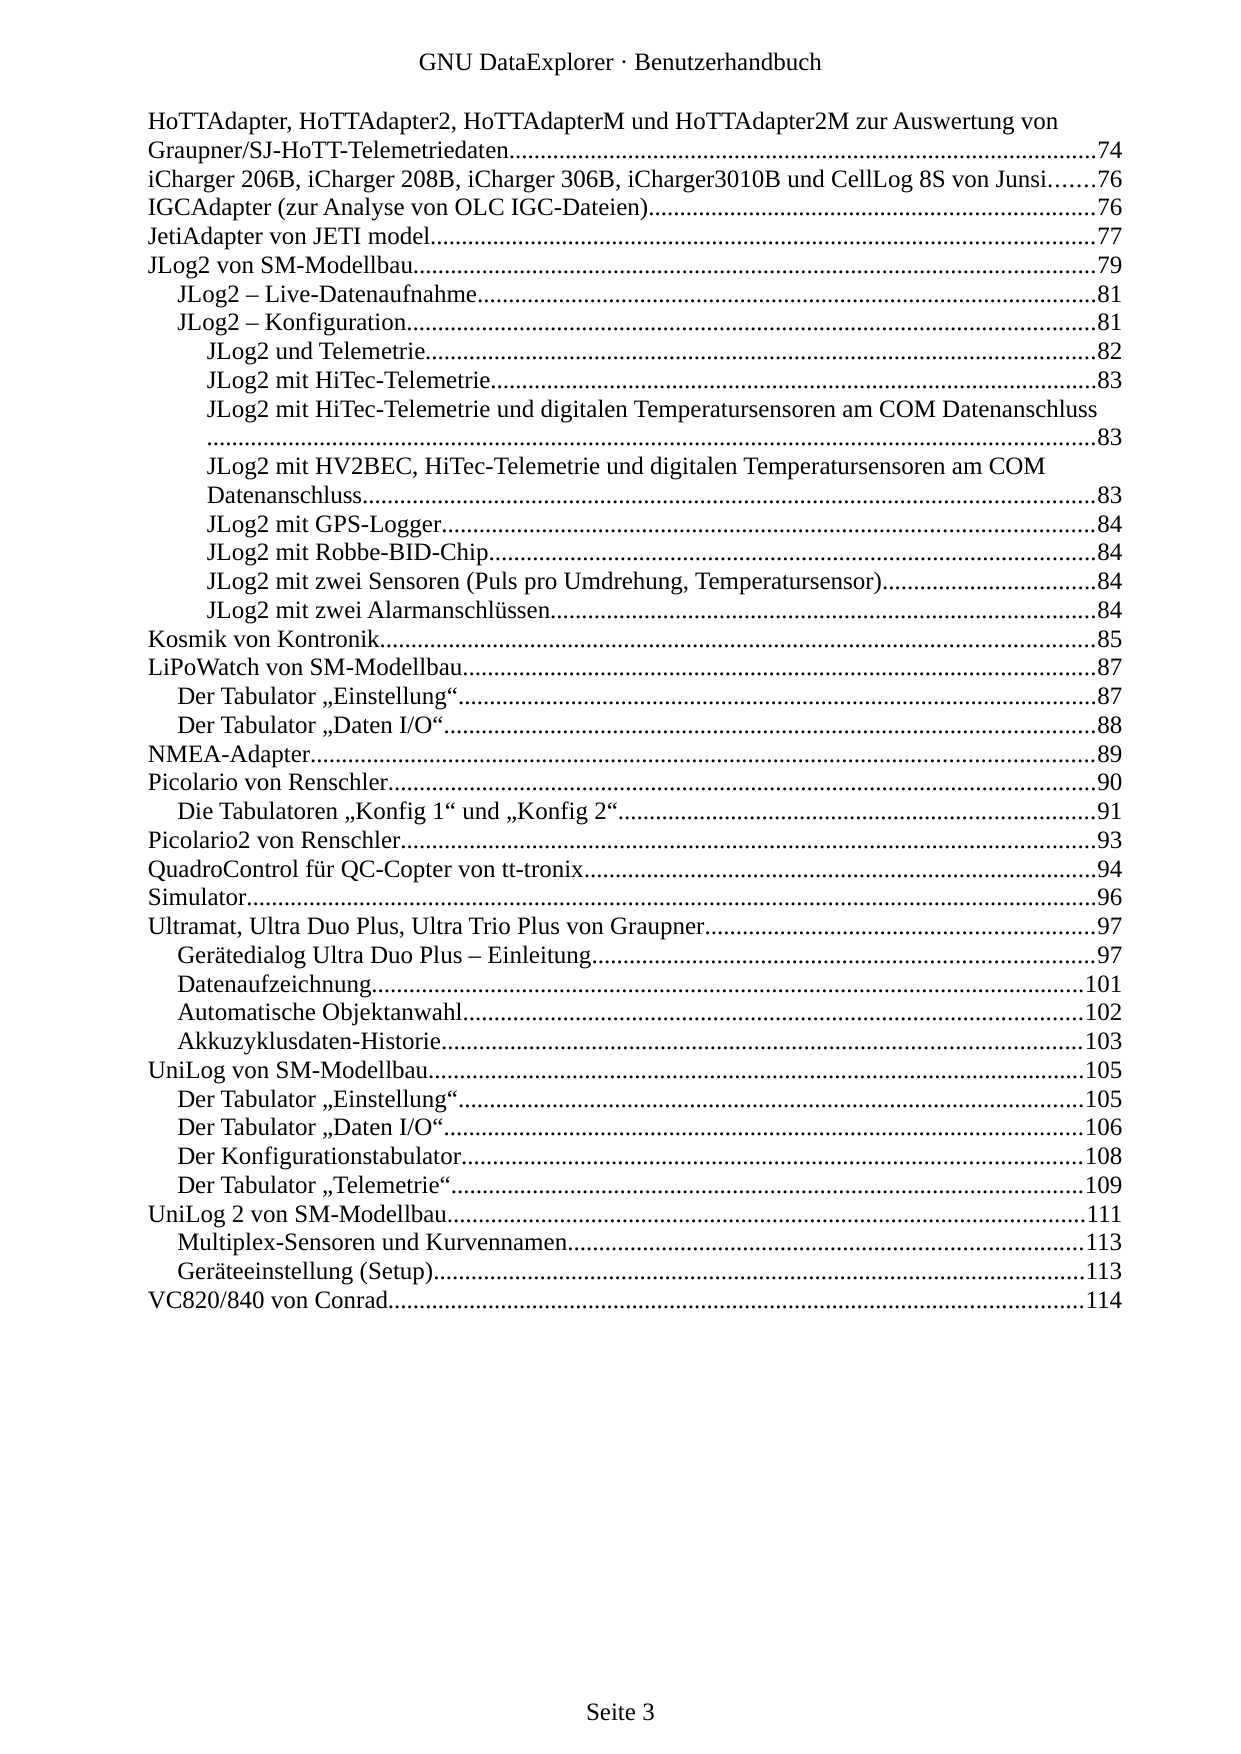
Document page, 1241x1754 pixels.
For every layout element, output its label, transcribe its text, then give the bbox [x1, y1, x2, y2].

text UniLog von SM-Modellbau 105 [148, 1055, 1122, 1084]
text iCharger 206B, iCharger 208B, iCharger 306B, iCharger3010B und CellLog 8S von Junsi 76 [148, 164, 1122, 192]
text Akkuzyklusdaten-Historie 103 [177, 1026, 1122, 1055]
text Gerätedialog Ultra Duo Plus – Einleitung 97 [177, 940, 1122, 969]
text NMEA-Adapter 89 [148, 739, 1122, 767]
text Der Tabulator „Einstellung“ 105 [177, 1084, 1122, 1112]
text Multiplex-Sensoren und Kurvennamen 113 [177, 1227, 1122, 1256]
text LiPoWatch von SM-Modellbau 87 [148, 652, 1122, 681]
text JLog2 mit Robbe-BID-Chip 84 [207, 537, 1122, 566]
text HoTTAdapter, HoTTAdapter2, HoTTAdapterM und HoTTAdapter2M zur Auswertung von Graupner/SJ-HoTT-Telemetriedaten 74 [148, 106, 1122, 164]
text JLog2 mit HV2BEC, HiTec-Telemetrie und digitalen Temperatursensoren am COM Datenanschluss 83 [207, 451, 1122, 509]
text JetiAdapter von JETI model 77 [148, 221, 1122, 250]
text IGCAdapter (zur Analyse von OLC IGC-Dateien) 76 [148, 192, 1122, 221]
text JLog2 mit GPS-Logger 84 [207, 509, 1122, 537]
text JLog2 und Telemetrie 82 [207, 336, 1122, 365]
text Geräteeinstellung (Setup) 113 [177, 1256, 1122, 1285]
text UniLog 2 von SM-Modellbau 111 [148, 1199, 1122, 1227]
text Der Tabulator „Einstellung“ 87 [177, 681, 1122, 710]
text VC820/840 von Conrad 114 [148, 1285, 1122, 1314]
text Ultramat, Ultra Duo Plus, Ultra Trio Plus von Graupner 97 [148, 911, 1122, 940]
text JLog2 mit HiTec-Telemetrie und digitalen Temperatursensoren am COM Datenanschluss 83 [207, 394, 1122, 451]
text Picolario von Renschler 90 [148, 767, 1122, 796]
text Der Tabulator „Daten I/O“ 106 [177, 1112, 1122, 1141]
text JLog2 – Live-Datenaufnahme 81 [177, 279, 1122, 307]
text JLog2 mit HiTec-Telemetrie 83 [207, 365, 1122, 394]
text JLog2 mit zwei Sensoren (Puls pro Umdrehung, Temperatursensor) 84 [207, 566, 1122, 595]
text Kosmik von Kontronik 85 [148, 624, 1122, 652]
text Der Tabulator „Daten I/O“ 88 [177, 710, 1122, 739]
text Automatische Objektanwahl 102 [177, 997, 1122, 1026]
text QuadroControl für QC-Copter von tt-tronix 94 [148, 854, 1122, 882]
text JLog2 – Konfiguration 81 [177, 307, 1122, 336]
text Die Tabulatoren „Konfig 1“ und „Konfig 2“ 91 [177, 796, 1122, 825]
text Der Tabulator „Telemetrie“ 109 [177, 1170, 1122, 1199]
text Picolario2 von Renschler 93 [148, 825, 1122, 854]
text Datenaufzeichnung 101 [177, 969, 1122, 997]
text JLog2 mit zwei Alarmanschlüssen 84 [207, 595, 1122, 624]
text Simulator 96 [148, 882, 1122, 911]
text Der Konfigurationstabulator 108 [177, 1141, 1122, 1170]
text JLog2 von SM-Modellbau 79 [148, 250, 1122, 279]
